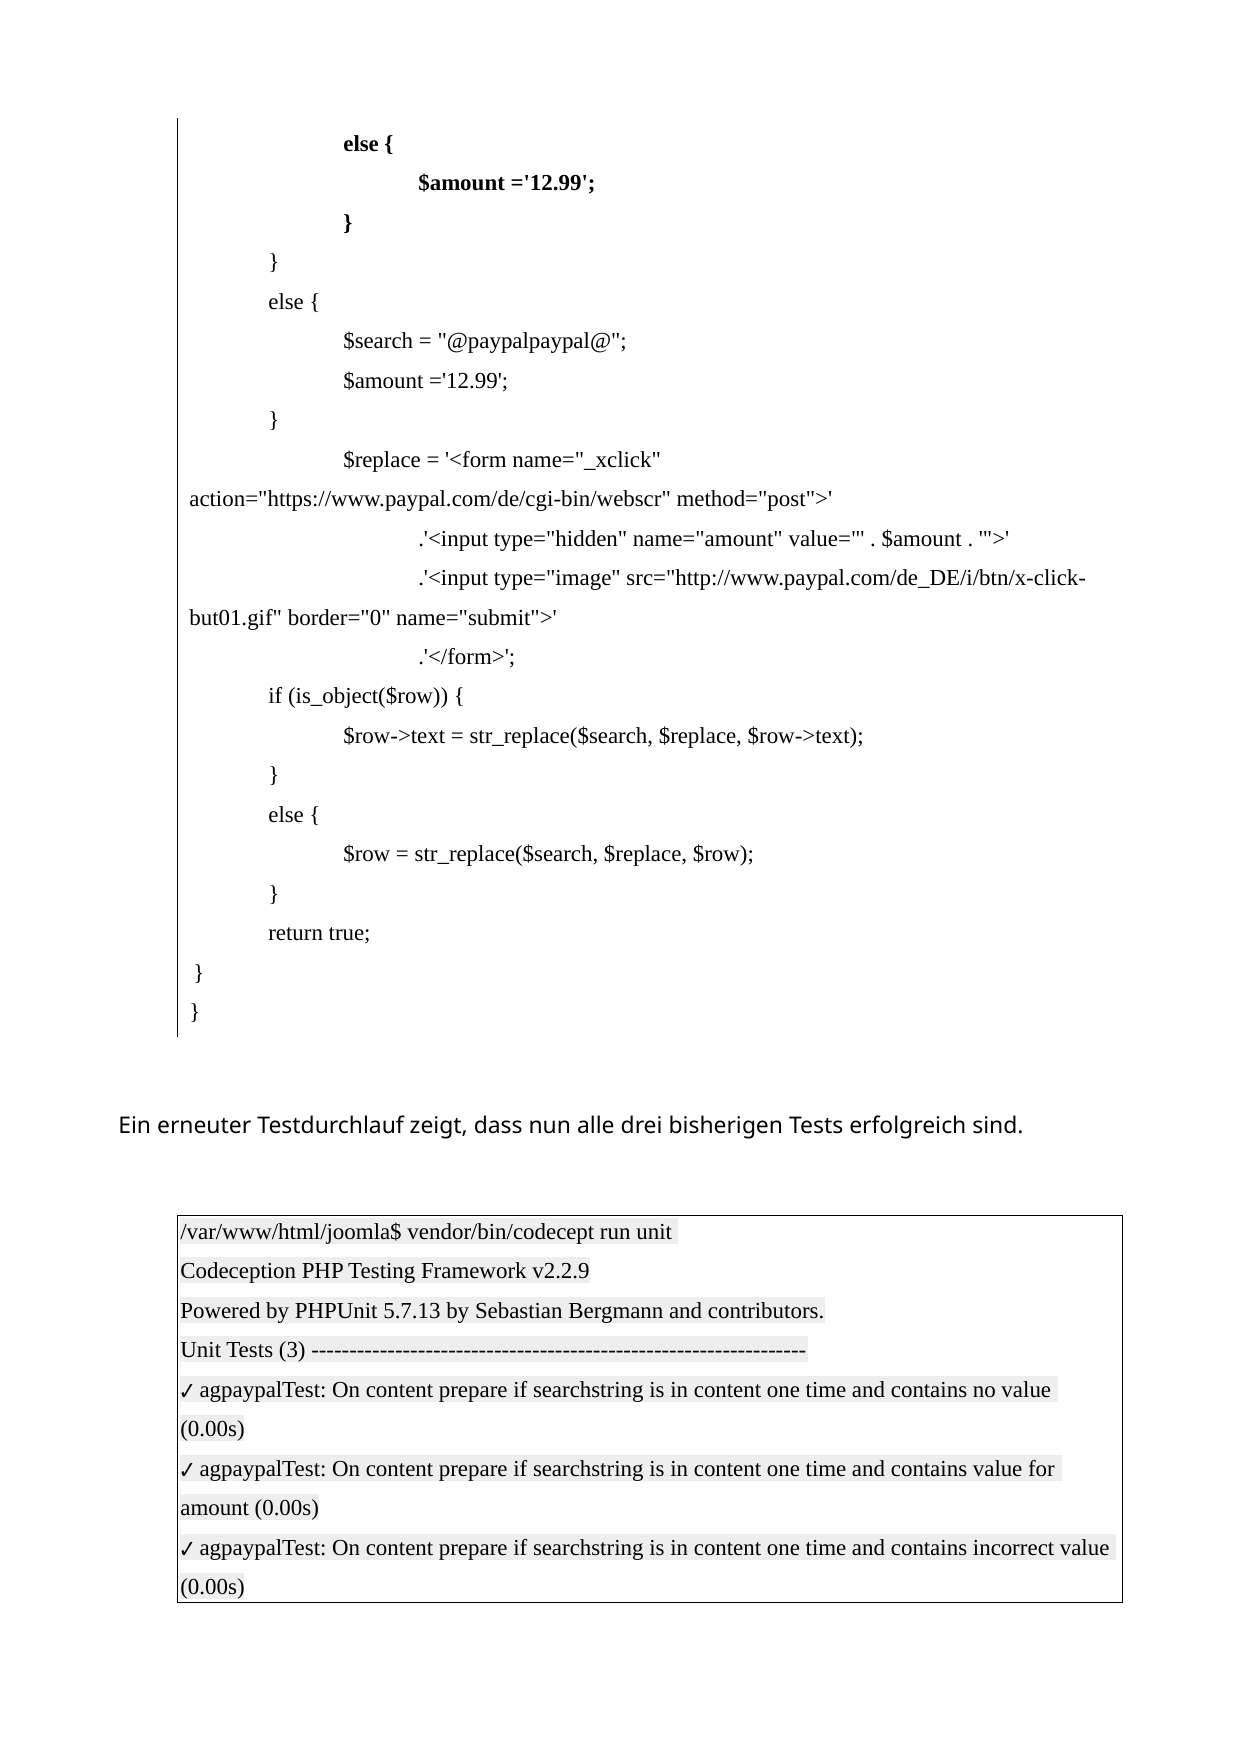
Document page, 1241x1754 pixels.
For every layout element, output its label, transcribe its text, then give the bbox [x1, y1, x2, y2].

text Ein erneuter Testdurchlauf zeigt, dass nun alle drei bisherigen Tests erfolgreich sind. [118, 1109, 1122, 1140]
text /var/www/html/joomla$ vendor/bin/codecept run unit Codeception PHP Testing Framework v2.2.9 Powered by PHPUnit 5.7.13 by Sebastian Bergmann and contributors. Unit Tests (3) ----------------------------------------------------------------- ✔ agpaypalTest: On content prepare if searchstring is in content one time and contains no value (0.00s) ✔ agpaypalTest: On content prepare if searchstring is in content one time and contains value for amount (0.00s) ✔ agpaypalTest: On content prepare if searchstring is in content one time and contains incorrect value (0.00s) [178, 1216, 1122, 1602]
text else { $amount ='12.99'; } } else { $search = "@paypalpaypal@"; $amount ='12.99'; } $replace = '<form name="_xclick" action="https://www.paypal.com/de/cgi-bin/webscr" method="post">' .'<input type="hidden" name="amount" value="' . $amount . '">' .'<input type="image" src="http://www.paypal.com/de_DE/i/btn/x-click-but01.gif" border="0" name="submit">' .'</form>'; if (is_object($row)) { $row->text = str_replace($search, $replace, $row->text); } else { $row = str_replace($search, $replace, $row); } return true; } } [178, 118, 1122, 1037]
